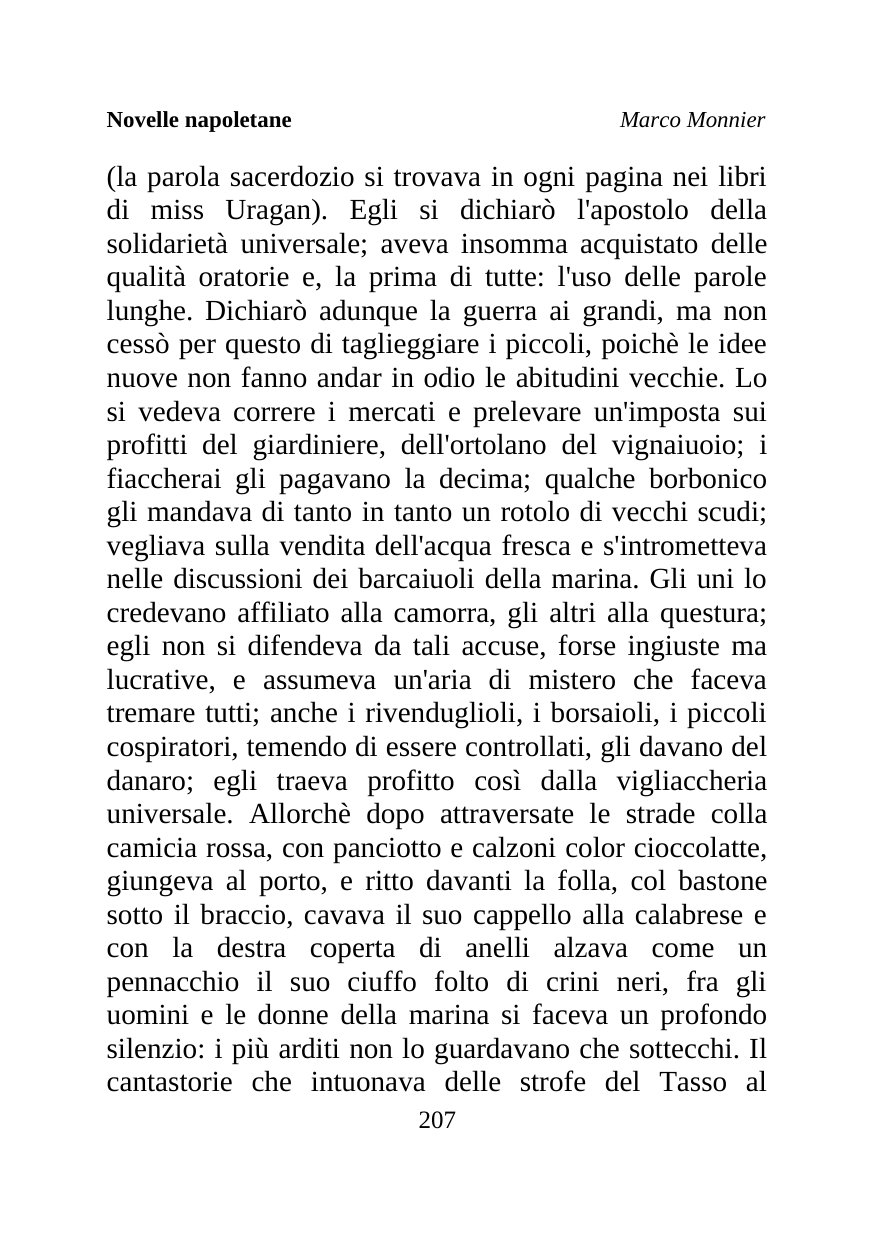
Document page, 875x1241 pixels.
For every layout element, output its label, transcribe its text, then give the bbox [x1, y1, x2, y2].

text (la parola sacerdozio si trovava in ogni pagina nei libri di miss Uragan). Egli si dichiarò l'apostolo della solidarietà universale; aveva insomma acquistato delle qualità oratorie e, la prima di tutte: l'uso delle parole lunghe. Dichiarò adunque la guerra ai grandi, ma non cessò per questo di taglieggiare i piccoli, poichè le idee nuove non fanno andar in odio le abitudini vecchie. Lo si vedeva correre i mercati e prelevare un'imposta sui profitti del giardiniere, dell'ortolano del vignaiuoio; i fiaccherai gli pagavano la decima; qualche borbonico gli mandava di tanto in tanto un rotolo di vecchi scudi; vegliava sulla vendita dell'acqua fresca e s'intrometteva nelle discussioni dei barcaiuoli della marina. Gli uni lo credevano affiliato alla camorra, gli altri alla questura; egli non si difendeva da tali accuse, forse ingiuste ma lucrative, e assumeva un'aria di mistero che faceva tremare tutti; anche i rivenduglioli, i borsaioli, i piccoli cospiratori, temendo di essere controllati, gli davano del danaro; egli traeva profitto così dalla vigliaccheria universale. Allorchè dopo attraversate le strade colla camicia rossa, con panciotto e calzoni color cioccolatte, giungeva al porto, e ritto davanti la folla, col bastone sotto il braccio, cavava il suo cappello alla calabrese e con la destra coperta di anelli alzava come un pennacchio il suo ciuffo folto di crini neri, fra gli uomini e le donne della marina si faceva un profondo silenzio: i più arditi non lo guardavano che sottecchi. Il cantastorie che intuonava delle strofe del Tasso al [106, 159, 768, 1098]
